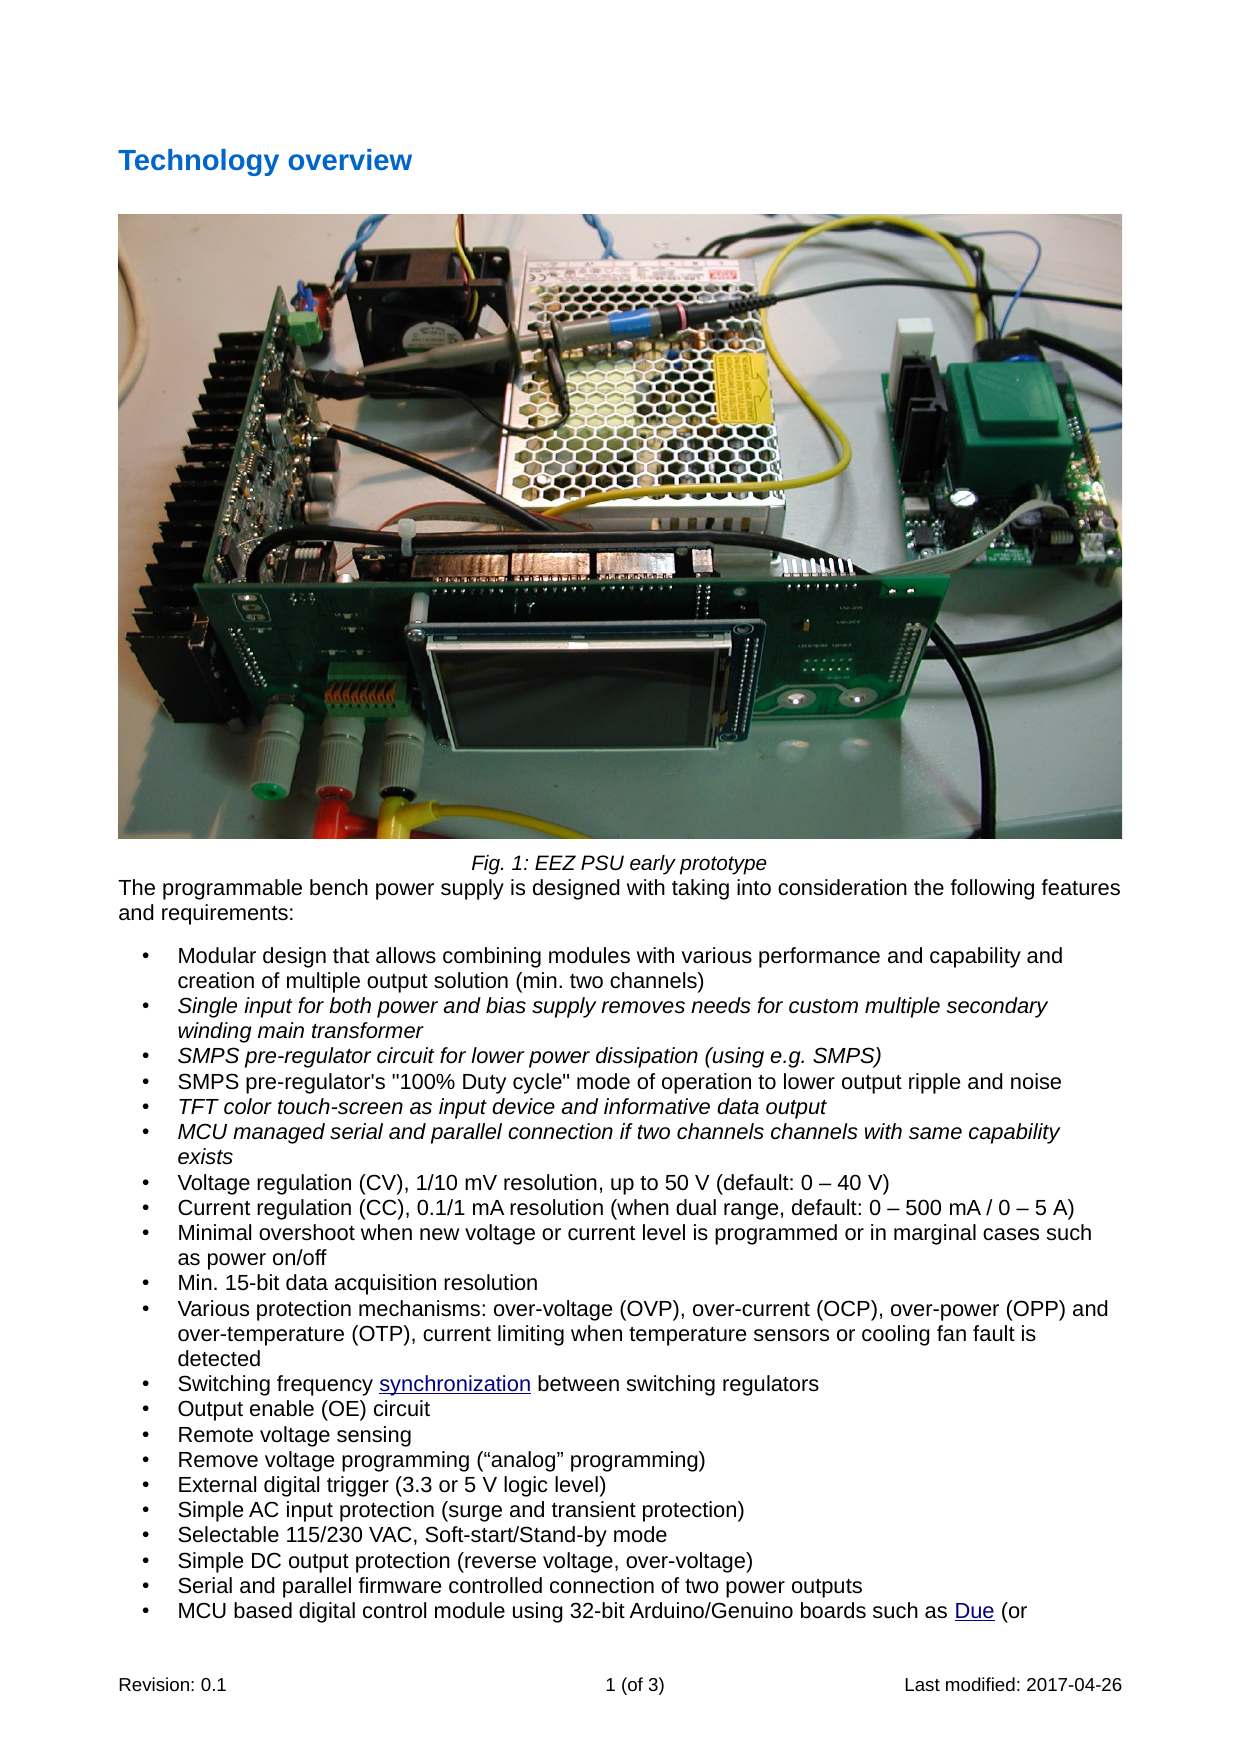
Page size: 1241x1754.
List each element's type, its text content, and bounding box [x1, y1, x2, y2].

list Serial and parallel firmware controlled connection of two power outputs [142, 1573, 1110, 1598]
list Remove voltage programming (“analog” programming) [142, 1447, 1110, 1472]
list Switching frequency synchronization between switching regulators [142, 1371, 1110, 1396]
list Output enable (OE) circuit [142, 1396, 1110, 1421]
list Current regulation (CC), 0.1/1 mA resolution (when dual range, default: 0 – 500 mA / 0 – 5 A) [142, 1194, 1110, 1220]
list TFT color touch-screen as input device and informative data output [142, 1094, 1110, 1119]
list SMPS pre-regulator circuit for lower power dissipation (using e.g. SMPS) [142, 1043, 1110, 1068]
list MCU based digital control module using 32-bit Arduino/Genuino boards such as Due (or [142, 1598, 1110, 1623]
list Single input for both power and bias supply removes needs for custom multiple secondary winding main transformer [142, 993, 1110, 1043]
list Selectable 115/230 VAC, Soft-start/Stand-by mode [142, 1522, 1110, 1547]
list Remote voltage sensing [142, 1421, 1110, 1447]
text Fig. 1: EEZ PSU early prototype [118, 839, 1122, 874]
list Various protection mechanisms: over-voltage (OVP), over-current (OCP), over-power (OPP) and over-temperature (OTP), current limiting when temperature sensors or cooling fan fault is detected [142, 1295, 1110, 1371]
list External digital trigger (3.3 or 5 V logic level) [142, 1472, 1110, 1497]
list Min. 15-bit data acquisition resolution [142, 1270, 1110, 1295]
list Simple AC input protection (surge and transient protection) [142, 1497, 1110, 1522]
list MCU managed serial and parallel connection if two channels channels with same capability exists [142, 1119, 1110, 1169]
text The programmable bench power supply is designed with taking into consideration the following features and requirements: [118, 874, 1122, 925]
list SMPS pre-regulator's "100% Duty cycle" mode of operation to lower output ripple and noise [142, 1068, 1110, 1094]
picture [118, 214, 1123, 839]
list Voltage regulation (CV), 1/10 mV resolution, up to 50 V (default: 0 – 40 V) [142, 1169, 1110, 1194]
list Minimal overshoot when new voltage or current level is programmed or in marginal cases such as power on/off [142, 1220, 1110, 1270]
list Simple DC output protection (reverse voltage, over-voltage) [142, 1547, 1110, 1573]
list Modular design that allows combining modules with various performance and capability and creation of multiple output solution (min. two channels) [142, 942, 1110, 993]
subtitle Technology overview [118, 143, 1122, 177]
